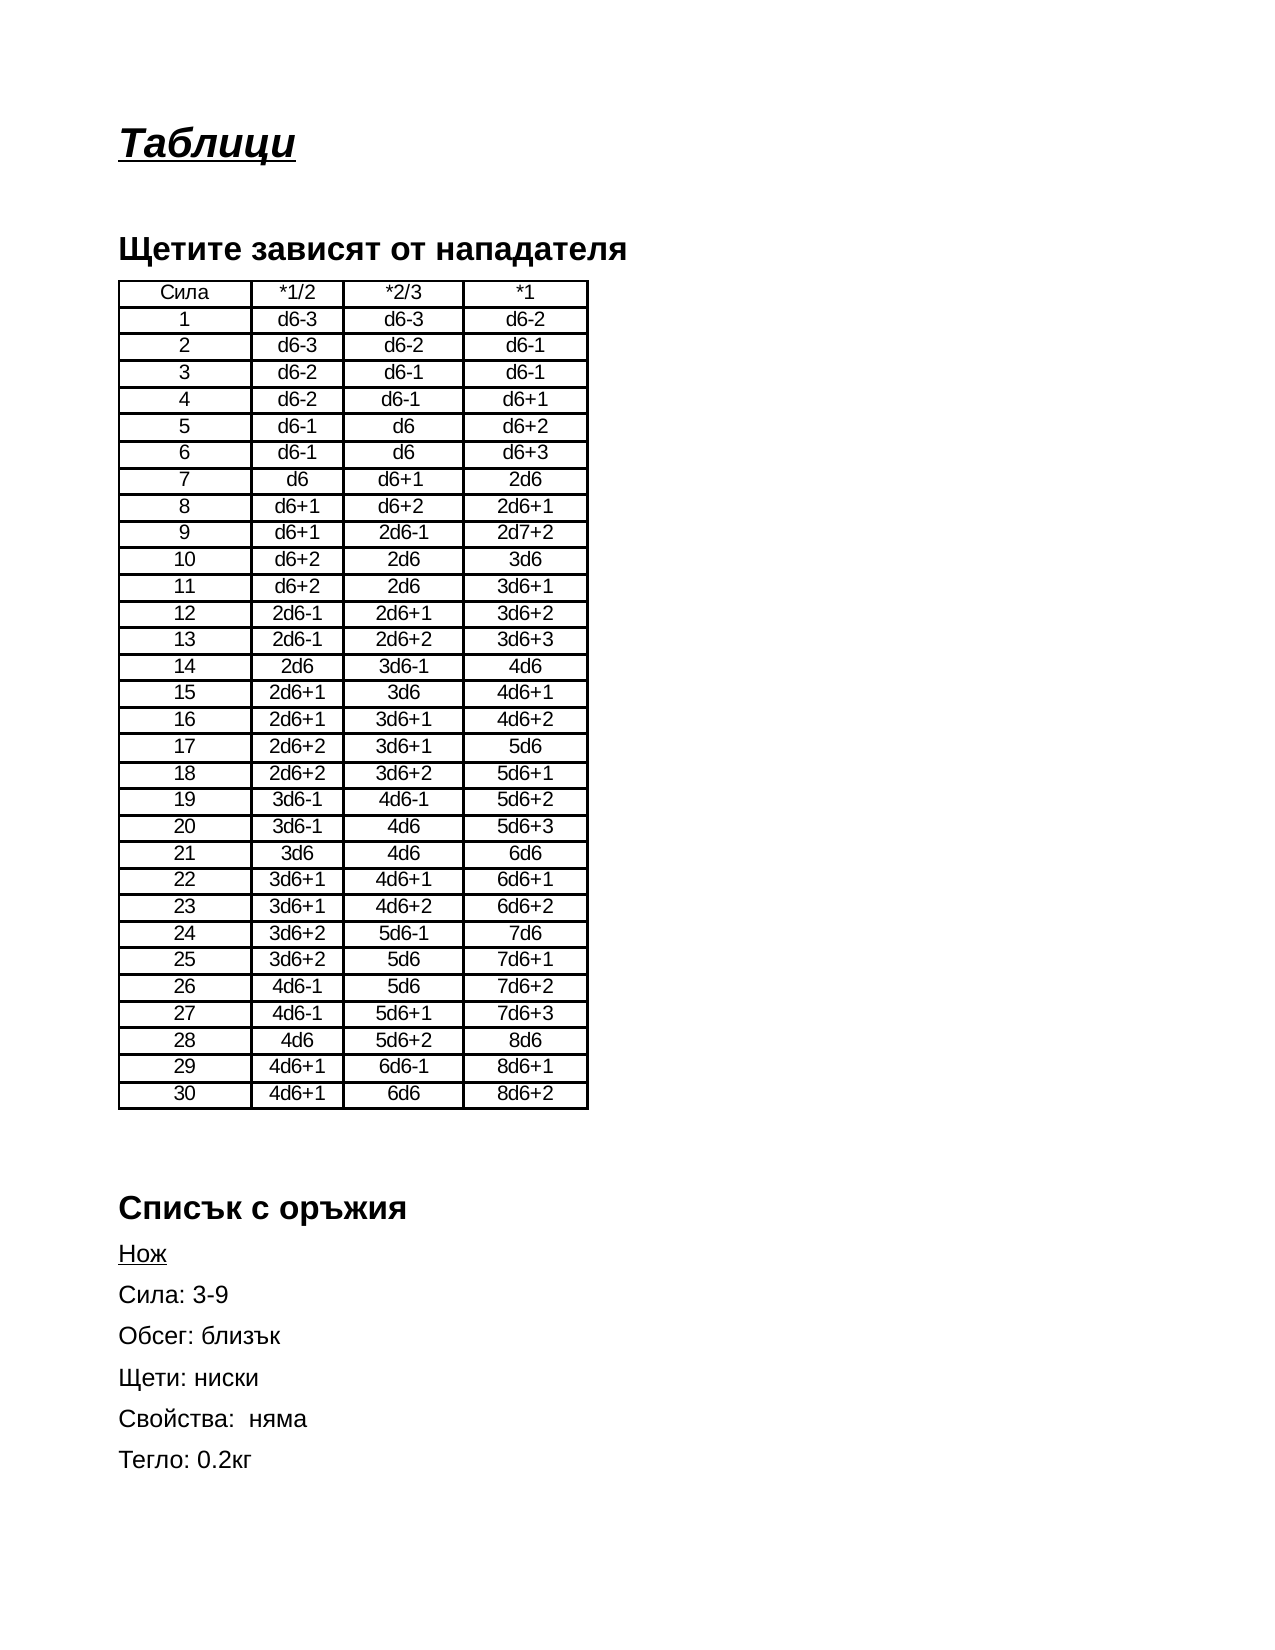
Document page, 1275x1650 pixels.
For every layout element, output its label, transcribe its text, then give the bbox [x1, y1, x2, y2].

text Обсег: близък [118, 1321, 1157, 1350]
text Списък с оръжия [118, 1188, 1157, 1226]
text Сила: 3-9 [118, 1280, 1157, 1309]
text Щети: ниски [118, 1363, 1157, 1391]
text Свойства: няма [118, 1404, 1157, 1433]
text Тегло: 0.2кг [118, 1445, 1157, 1474]
text Щетите зависят от нападателя [118, 229, 1157, 268]
text Нож [118, 1239, 1157, 1268]
subtitle Таблици [118, 118, 1157, 166]
